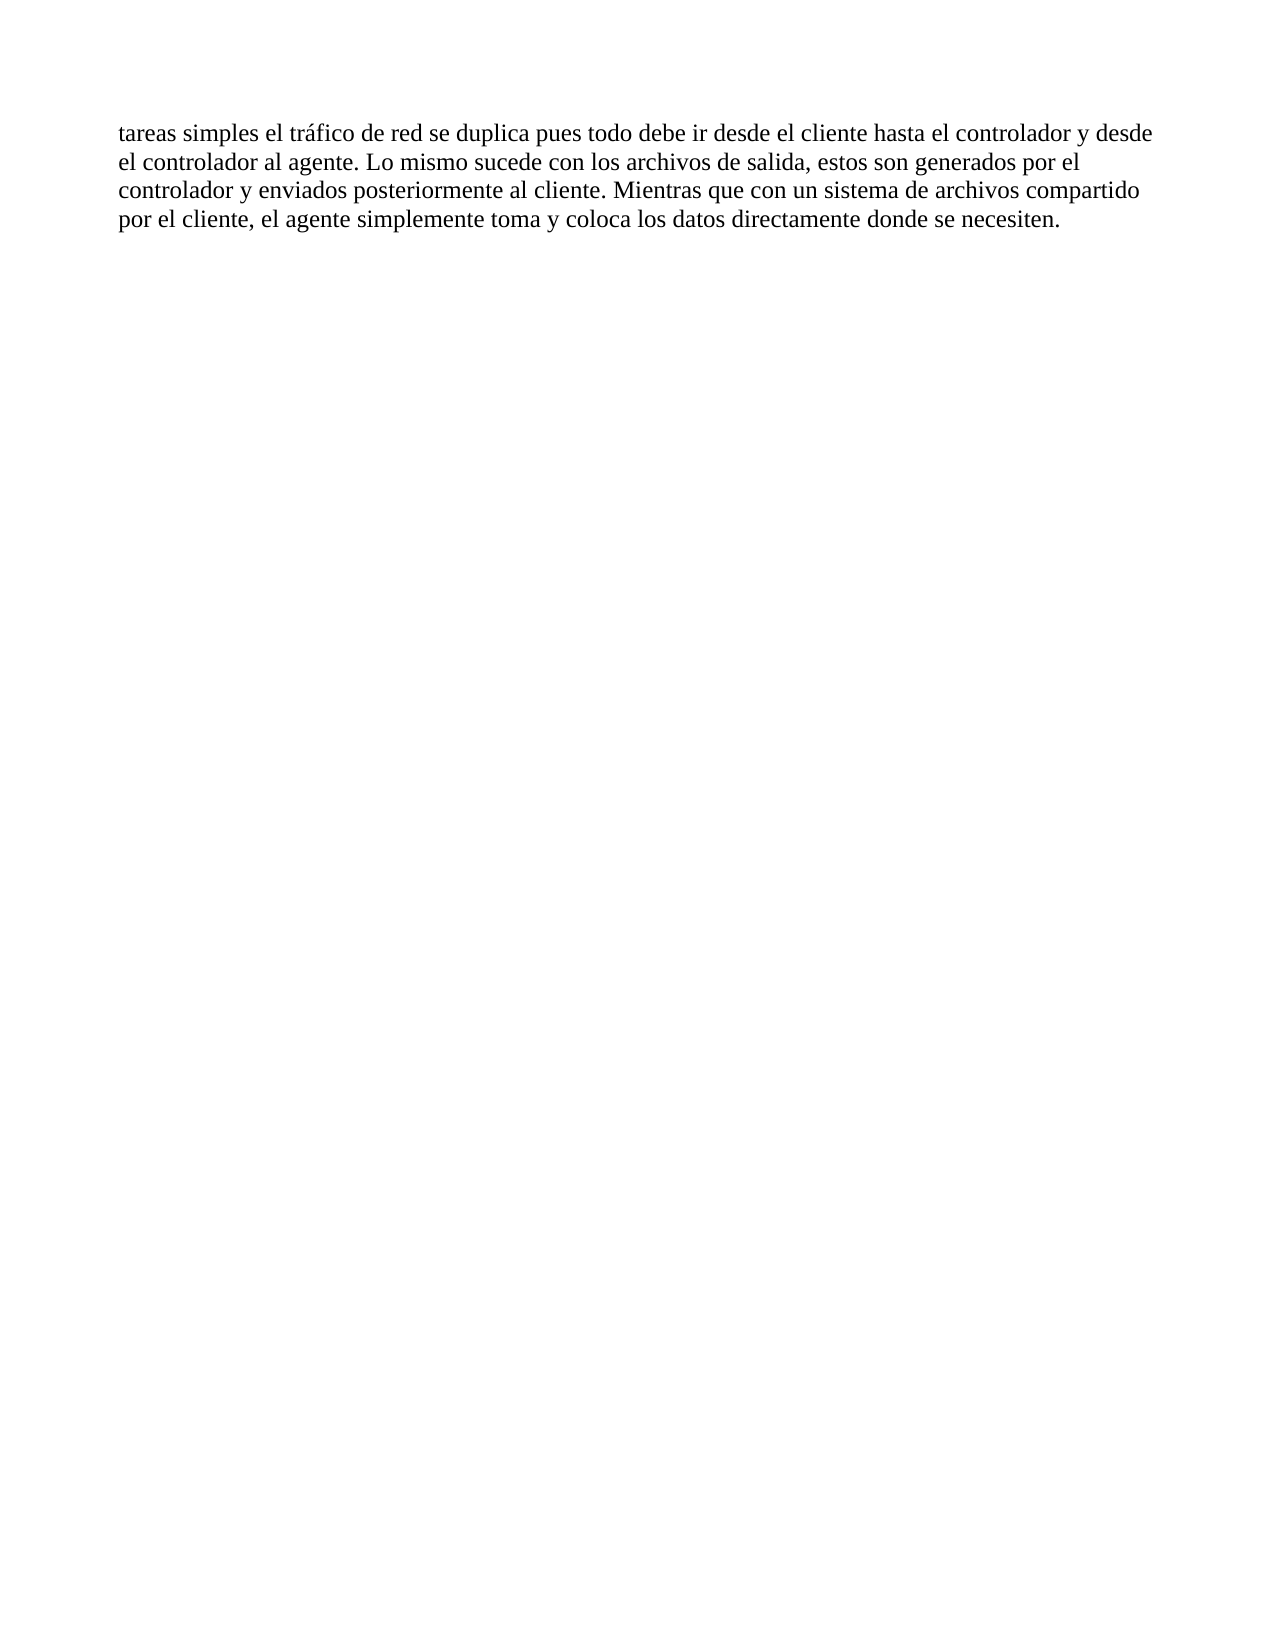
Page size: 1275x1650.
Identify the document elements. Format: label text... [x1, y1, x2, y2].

text tareas simples el tráfico de red se duplica pues todo debe ir desde el cliente hasta el controlador y desde el controlador al agente. Lo mismo sucede con los archivos de salida, estos son generados por el controlador y enviados posteriormente al cliente. Mientras que con un sistema de archivos compartido por el cliente, el agente simplemente toma y coloca los datos directamente donde se necesiten. [118, 118, 1157, 233]
